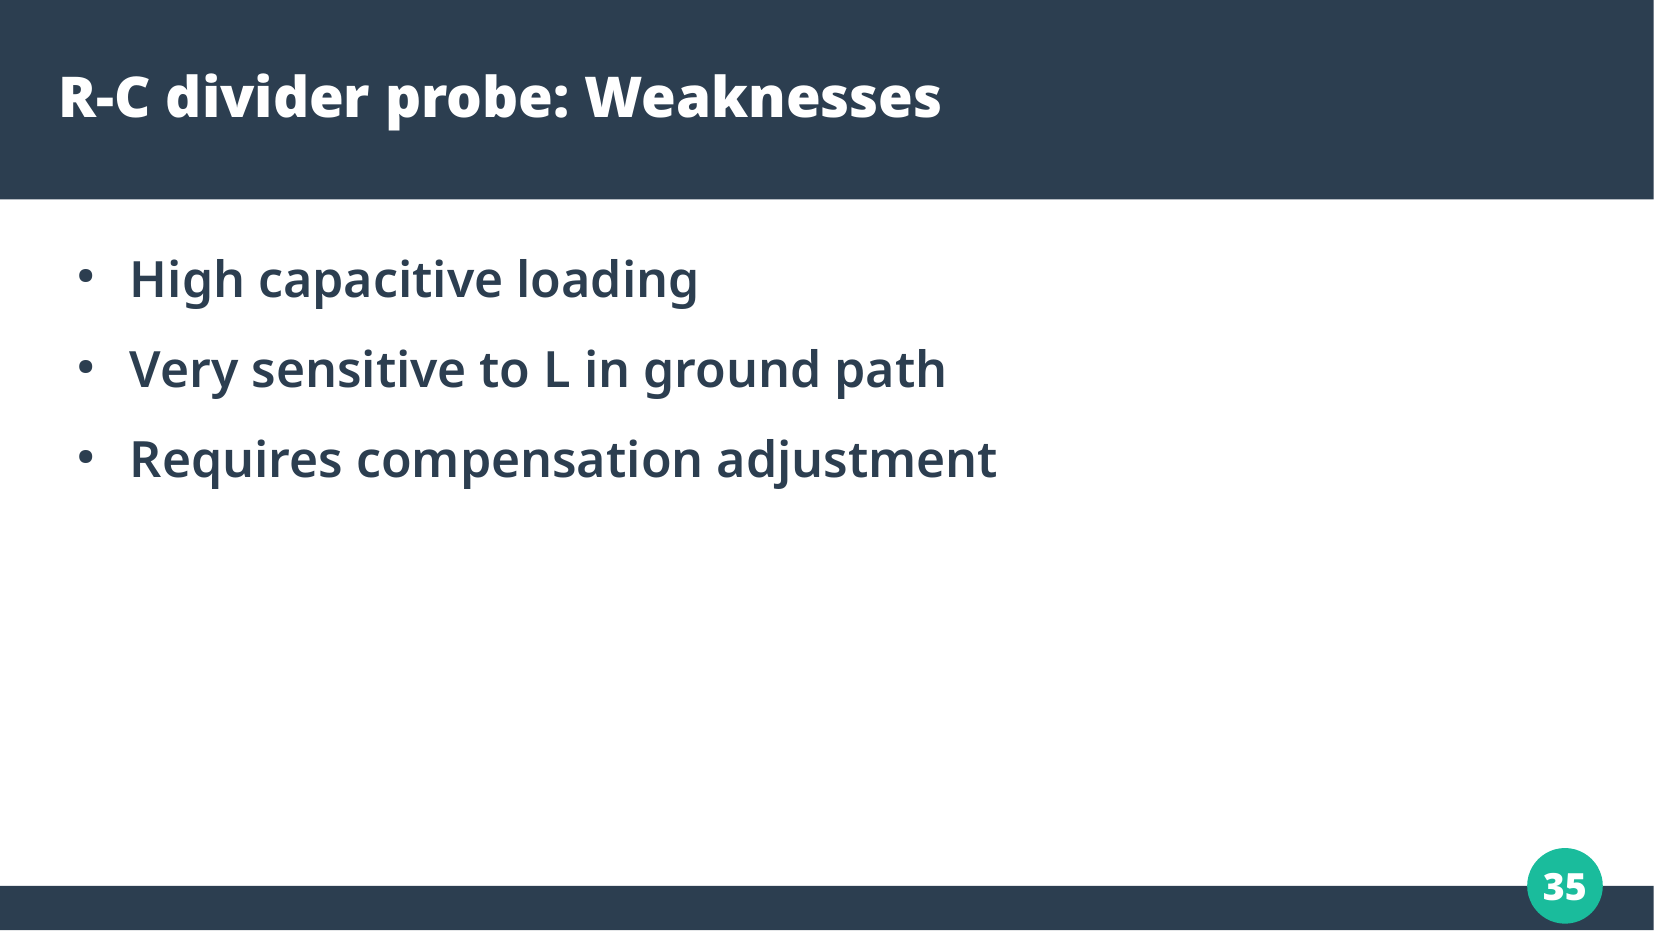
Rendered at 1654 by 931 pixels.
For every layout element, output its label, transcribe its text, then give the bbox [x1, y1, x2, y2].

list High capacitive loading Very sensitive to L in ground path Requires compensation adjustment [59, 243, 1595, 864]
title R-C divider probe: Weaknesses [59, 37, 1595, 155]
